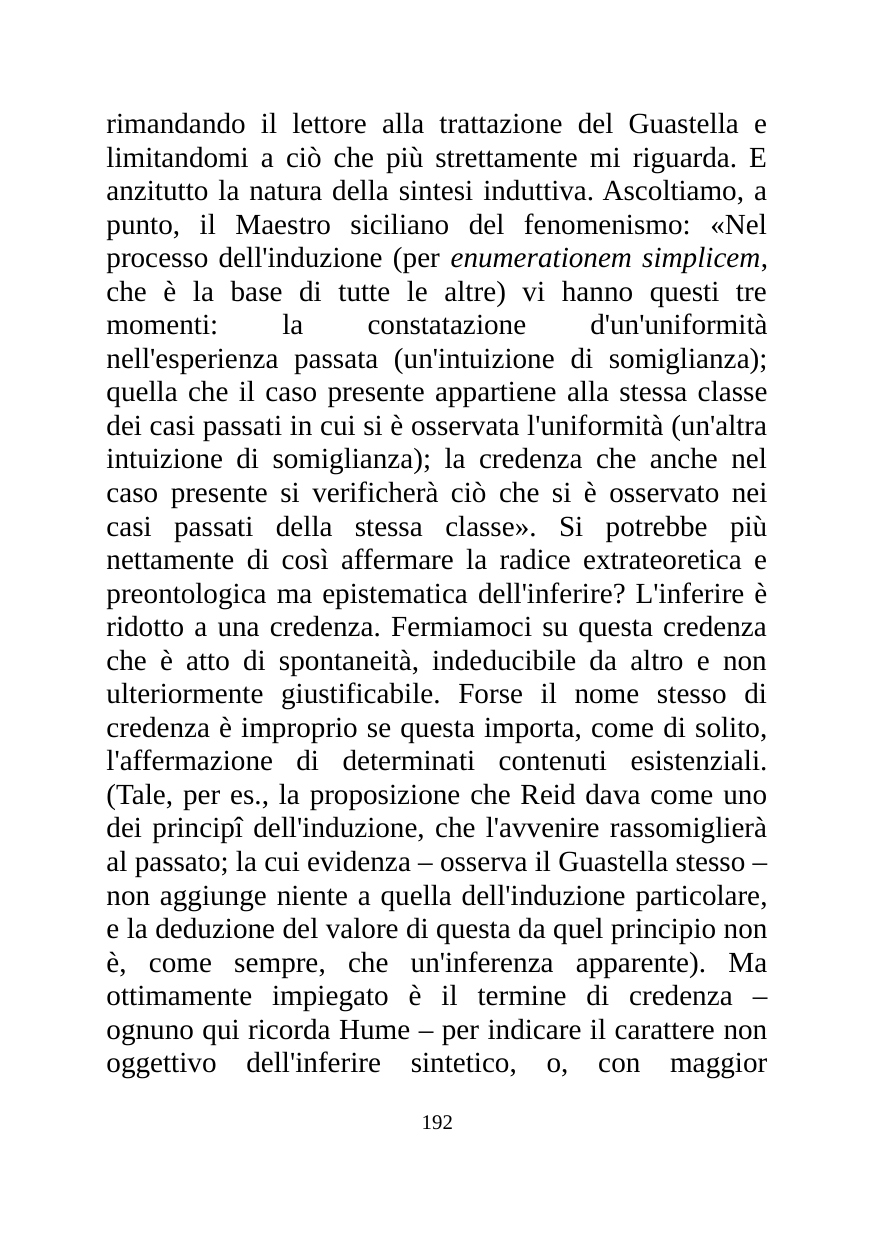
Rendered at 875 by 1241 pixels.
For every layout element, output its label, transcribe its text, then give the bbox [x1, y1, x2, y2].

text rimandando il lettore alla trattazione del Guastella e limitandomi a ciò che più strettamente mi riguarda. E anzitutto la natura della sintesi induttiva. Ascoltiamo, a punto, il Maestro siciliano del fenomenismo: «Nel processo dell'induzione (per enumerationem simplicem, che è la base di tutte le altre) vi hanno questi tre momenti: la constatazione d'un'uniformità nell'esperienza passata (un'intuizione di somiglianza); quella che il caso presente appartiene alla stessa classe dei casi passati in cui si è osservata l'uniformità (un'altra intuizione di somiglianza); la credenza che anche nel caso presente si verificherà ciò che si è osservato nei casi passati della stessa classe». Si potrebbe più nettamente di così affermare la radice extrateoretica e preontologica ma epistematica dell'inferire? L'inferire è ridotto a una credenza. Fermiamoci su questa credenza che è atto di spontaneità, indeducibile da altro e non ulteriormente giustificabile. Forse il nome stesso di credenza è improprio se questa importa, come di solito, l'affermazione di determinati contenuti esistenziali. (Tale, per es., la proposizione che Reid dava come uno dei principî dell'induzione, che l'avvenire rassomiglierà al passato; la cui evidenza – osserva il Guastella stesso – non aggiunge niente a quella dell'induzione particolare, e la deduzione del valore di questa da quel principio non è, come sempre, che un'inferenza apparente). Ma ottimamente impiegato è il termine di credenza – ognuno qui ricorda Hume – per indicare il carattere non oggettivo dell'inferire sintetico, o, con maggior [106, 106, 768, 1079]
